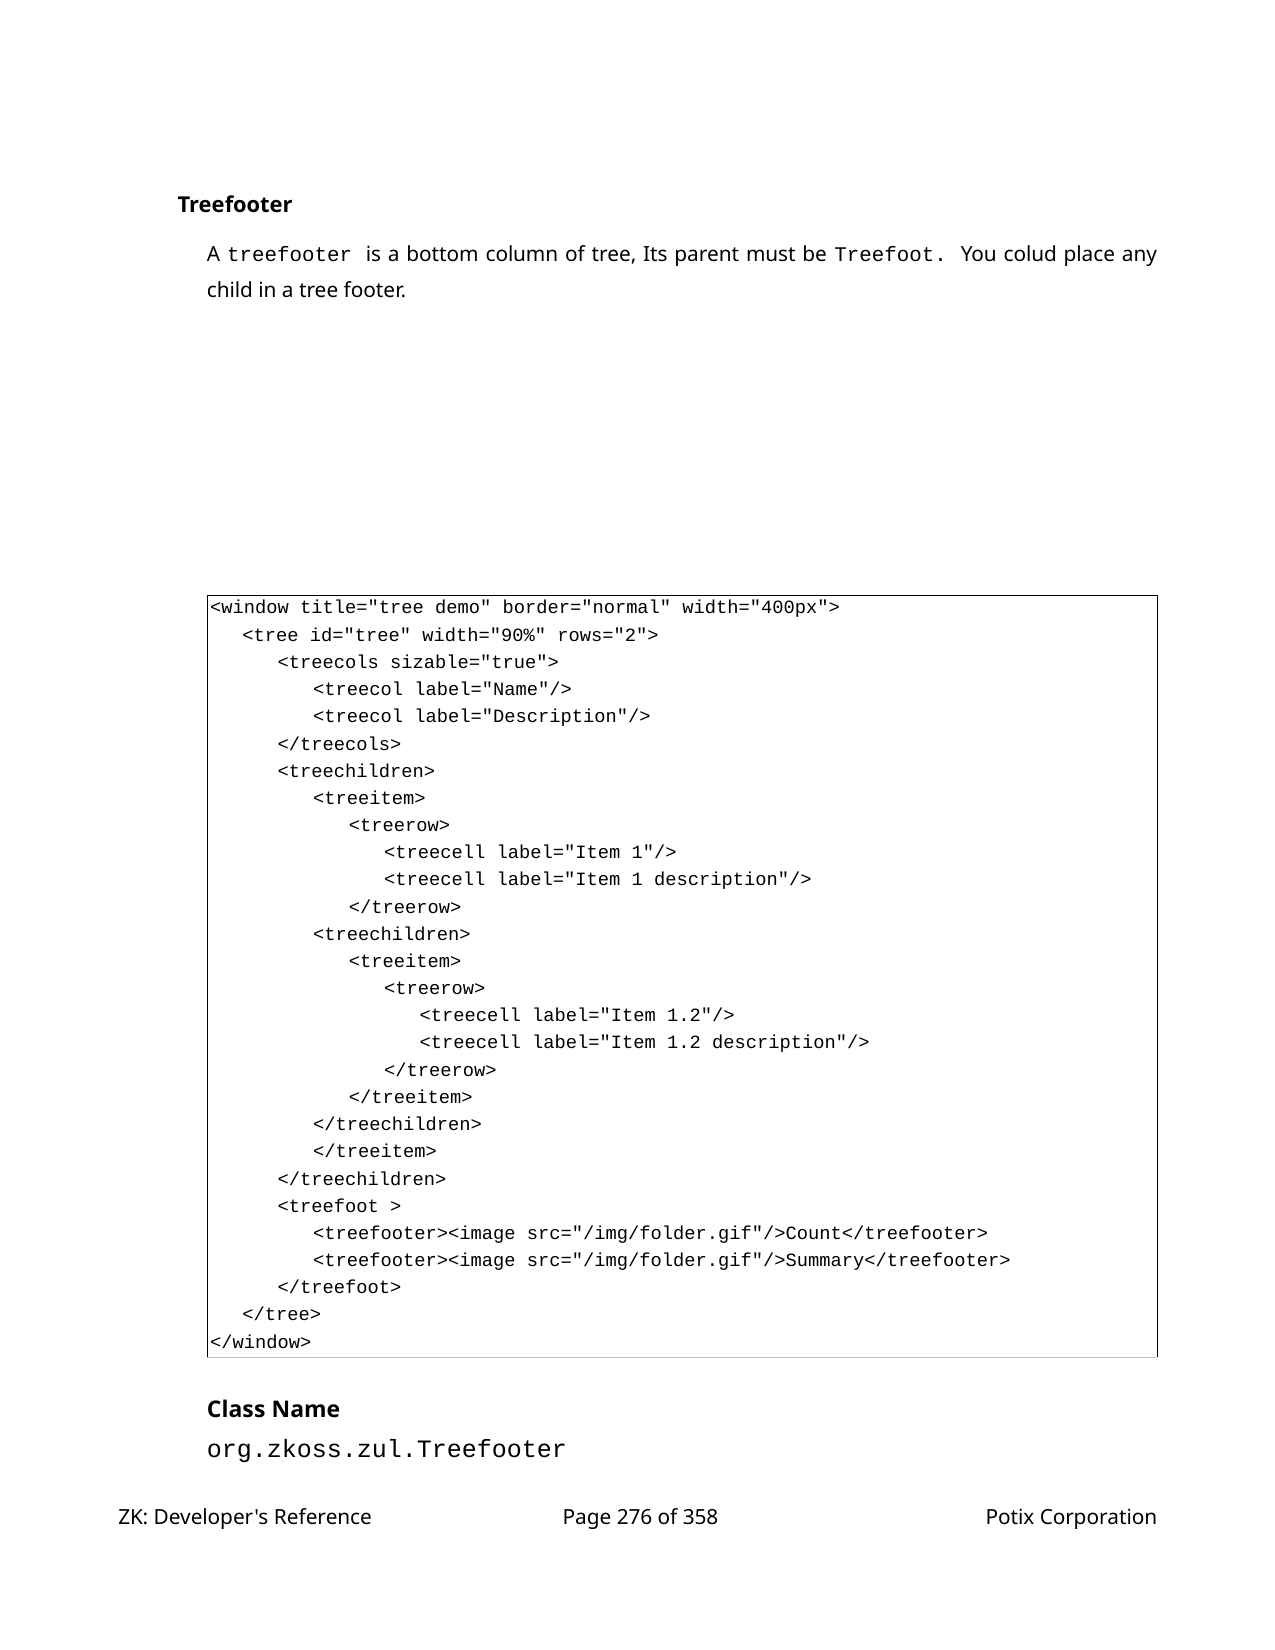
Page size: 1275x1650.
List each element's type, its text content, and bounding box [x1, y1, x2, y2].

text </treefoot> [208, 1275, 1157, 1299]
text <treefooter><image src="/img/folder.gif"/>Summary</treefooter> [208, 1248, 1157, 1272]
text </treerow> [208, 1058, 1157, 1082]
text </treeitem> [208, 1139, 1157, 1163]
text </window> [208, 1329, 1157, 1357]
text <treecell label="Item 1.2 description"/> [208, 1030, 1157, 1055]
text A treefooter is a bottom column of tree, Its parent must be Treefoot. You colud place any child in a tree footer. [207, 239, 1157, 303]
subtitle Treefooter [177, 189, 1157, 219]
text <treechildren> [208, 922, 1157, 946]
text <treecol label="Description"/> [208, 704, 1157, 728]
text <window title="tree demo" border="normal" width="400px"> [208, 596, 1157, 620]
text <treechildren> [208, 758, 1157, 783]
text <treecell label="Item 1 description"/> [208, 867, 1157, 892]
text <tree id="tree" width="90%" rows="2"> [208, 623, 1157, 647]
text <treerow> [208, 813, 1157, 837]
text <treecell label="Item 1"/> [208, 840, 1157, 864]
text </treecols> [208, 731, 1157, 756]
text </treechildren> [208, 1166, 1157, 1191]
text <treeitem> [208, 786, 1157, 810]
text </tree> [208, 1302, 1157, 1327]
text </treechildren> [208, 1112, 1157, 1136]
text <treefooter><image src="/img/folder.gif"/>Count</treefooter> [208, 1221, 1157, 1245]
text </treerow> [208, 894, 1157, 919]
text <treecols sizable="true"> [208, 650, 1157, 674]
text <treecell label="Item 1.2"/> [208, 1003, 1157, 1027]
text <treerow> [208, 976, 1157, 1000]
text </treeitem> [208, 1085, 1157, 1109]
text org.zkoss.zul.Treefooter [207, 1437, 1157, 1465]
text <treefoot > [208, 1193, 1157, 1218]
subtitle Class Name [207, 1393, 1157, 1425]
text <treecol label="Name"/> [208, 677, 1157, 701]
text <treeitem> [208, 949, 1157, 973]
